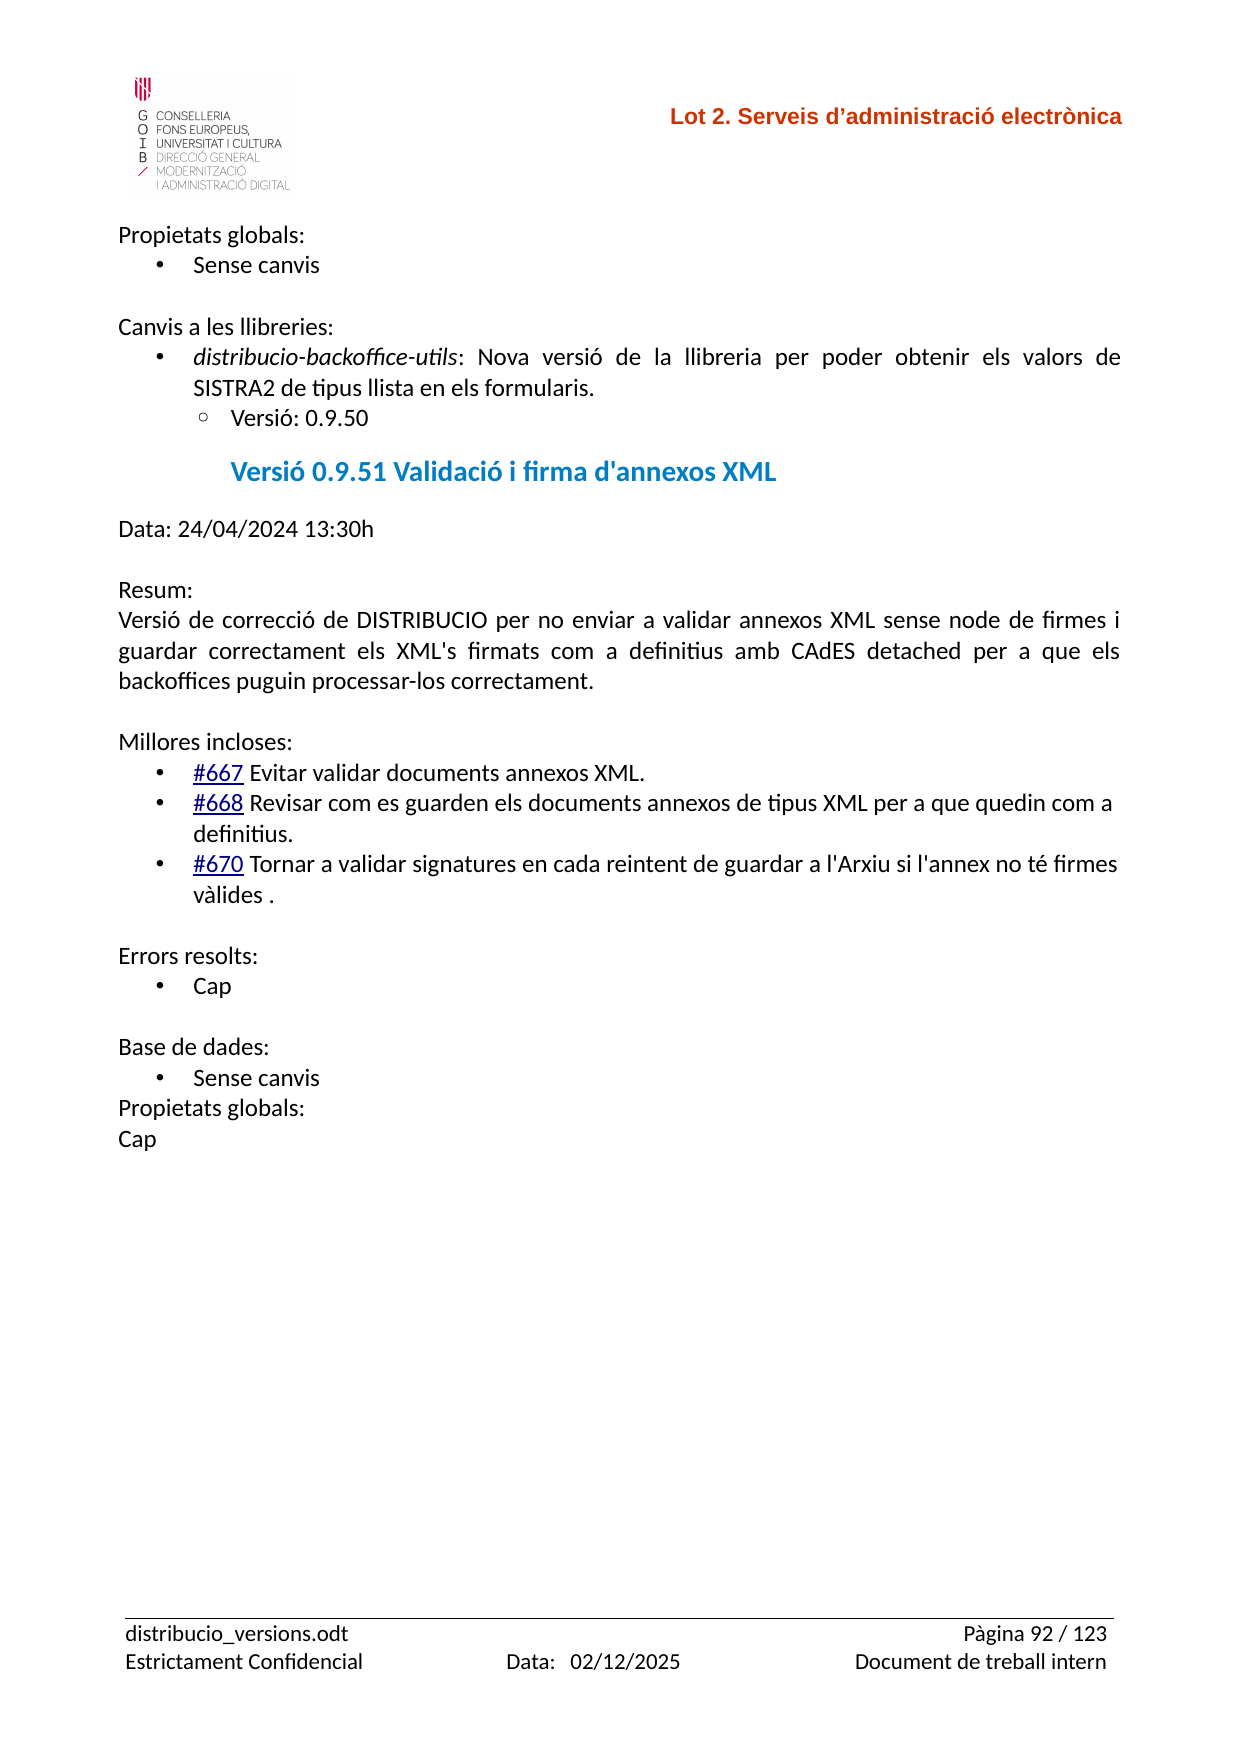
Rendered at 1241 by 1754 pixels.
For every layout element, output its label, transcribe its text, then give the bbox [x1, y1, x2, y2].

list distribucio-backoffice-utils: Nova versió de la llibreria per poder obtenir els valors de SISTRA2 de tipus llista en els formularis. [156, 341, 1122, 402]
text Propietats globals: [118, 219, 1122, 250]
text Propietats globals: [118, 1093, 1122, 1123]
list #668 Revisar com es guarden els documents annexos de tipus XML per a que quedin com a definitius. [156, 787, 1122, 848]
text Versió de correcció de DISTRIBUCIO per no enviar a validar annexos XML sense node de firmes i guardar correctament els XML's firmats com a definitius amb CAdES detached per a que els backoffices puguin processar-los correctament. [118, 604, 1122, 696]
text Data: 24/04/2024 13:30h [118, 513, 1122, 543]
picture [126, 70, 299, 197]
text Cap [118, 1123, 1122, 1154]
list #667 Evitar validar documents annexos XML. [156, 757, 1122, 787]
list Versió: 0.9.50 [193, 402, 1122, 433]
text Canvis a les llibreries: [118, 311, 1122, 341]
text Errors resolts: [118, 940, 1122, 971]
list Sense canvis [156, 250, 1122, 280]
text Resum: [118, 574, 1122, 604]
list Cap [156, 971, 1122, 1001]
list Sense canvis [156, 1062, 1122, 1093]
text Base de dades: [118, 1032, 1122, 1062]
text Millores incloses: [118, 726, 1122, 757]
subtitle Versió 0.9.51 Validació i firma d'annexos XML [153, 453, 1122, 489]
list #670 Tornar a validar signatures en cada reintent de guardar a l'Arxiu si l'annex no té firmes vàlides . [156, 848, 1122, 909]
